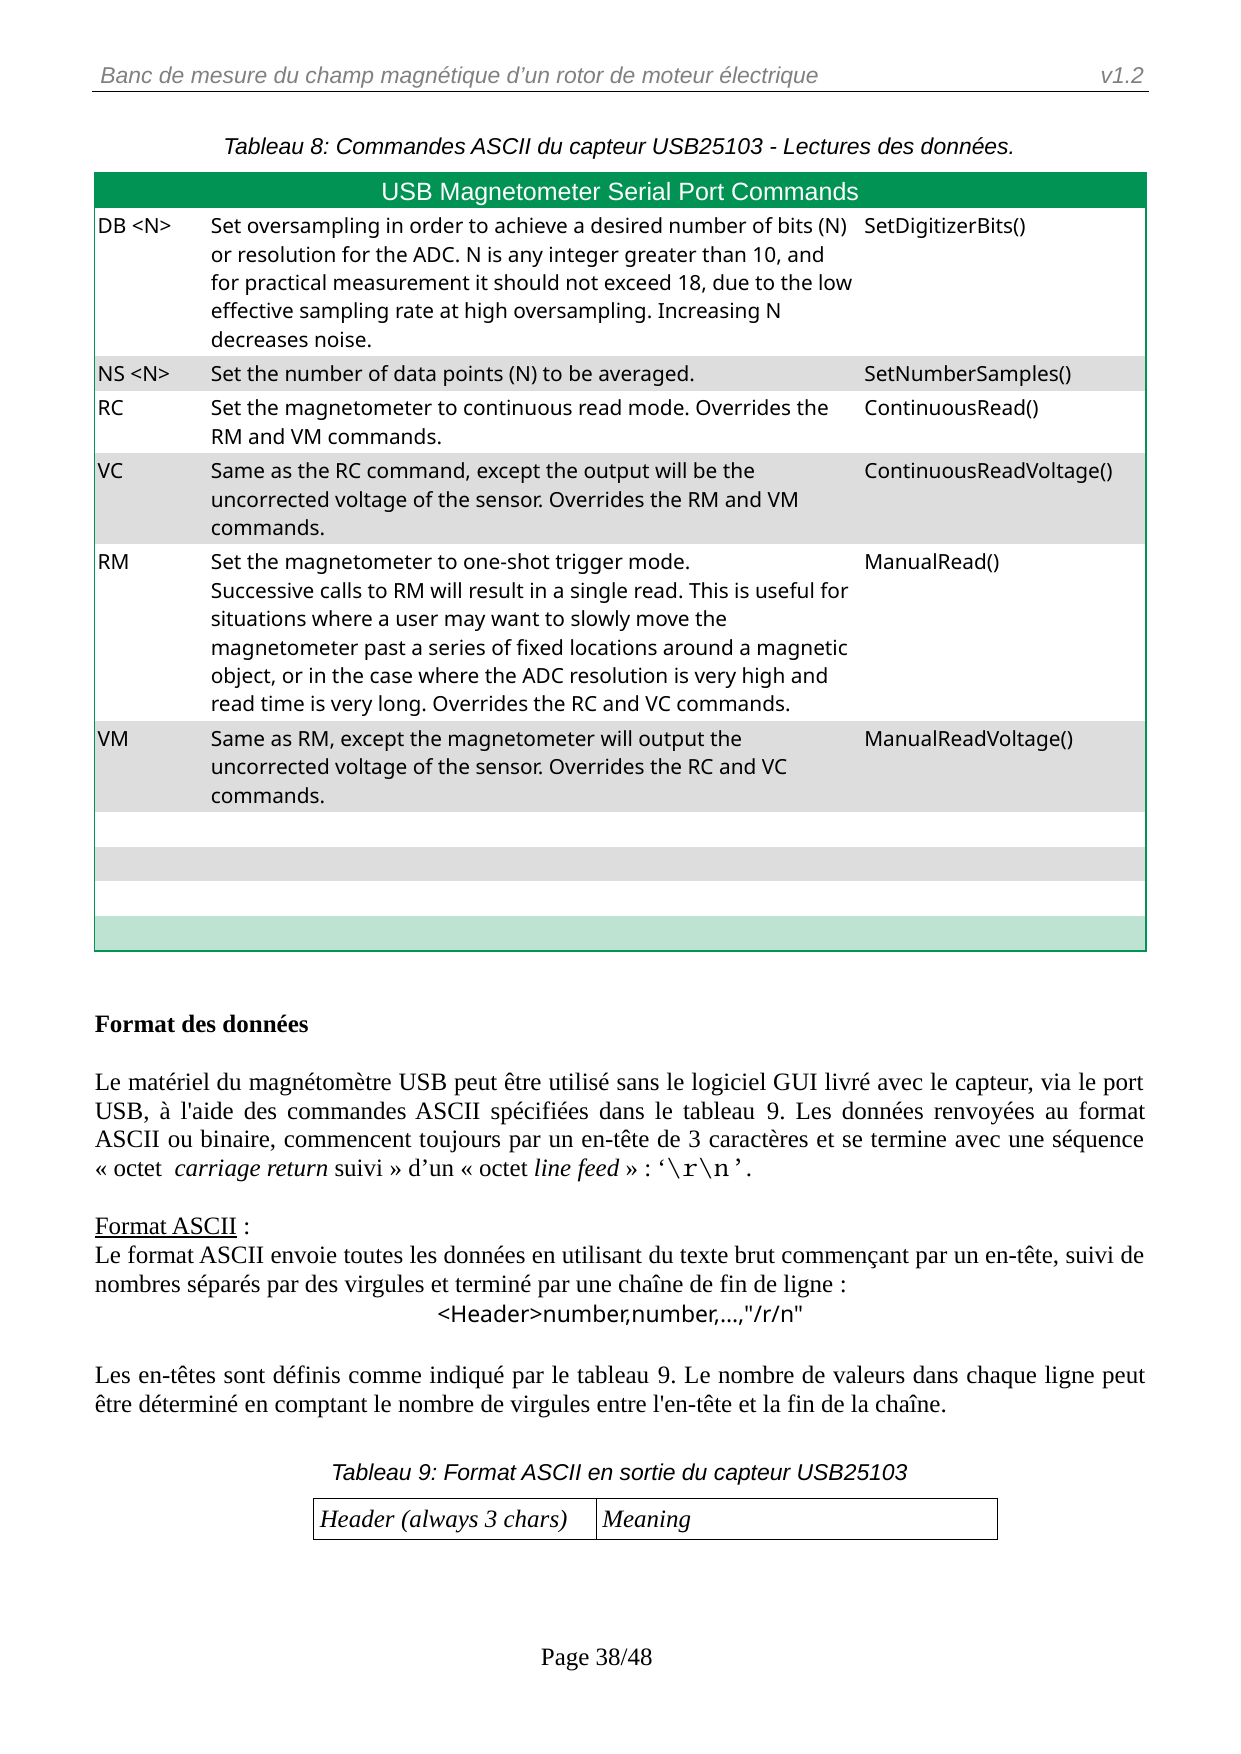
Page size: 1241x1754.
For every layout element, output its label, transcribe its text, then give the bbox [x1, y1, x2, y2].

text Format des données [94, 1009, 1146, 1038]
table_cell ManualRead() [861, 545, 1145, 721]
table_cell [208, 916, 861, 950]
table_header USB Magnetometer Serial Port Commands [95, 174, 1145, 208]
text Le matériel du magnétomètre USB peut être utilisé sans le logiciel GUI livré avec le capteur, via le port USB, à l'aide des commandes ASCII spécifiées dans le tableau 9. Les données renvoyées au format ASCII ou binaire, commencent toujours par un en-tête de 3 caractères et se termine avec une séquence « octet carriage return suivi » d’un « octet line feed » : ‘\r\n’. [94, 1067, 1146, 1183]
table_cell RC [95, 391, 208, 453]
table_cell DB <N> [95, 208, 208, 356]
table_header Meaning [597, 1499, 997, 1539]
text Format ASCII : [94, 1211, 1146, 1240]
table_cell [208, 881, 861, 916]
text <Header>number,number,…,"/r/n" [94, 1298, 1146, 1360]
table_header Header (always 3 chars) [314, 1499, 596, 1539]
table_cell [95, 847, 208, 881]
text Le format ASCII envoie toutes les données en utilisant du texte brut commençant par un en-tête, suivi de nombres séparés par des virgules et terminé par une chaîne de fin de ligne : [94, 1240, 1146, 1298]
table_cell [861, 916, 1145, 950]
table_cell Set the magnetometer to continuous read mode. Overrides the RM and VM commands. [208, 391, 861, 453]
text Les en-têtes sont définis comme indiqué par le tableau 9. Le nombre de valeurs dans chaque ligne peut être déterminé en comptant le nombre de virgules entre l'en-tête et la fin de la chaîne. [94, 1360, 1146, 1418]
table_cell ContinuousRead() [861, 391, 1145, 453]
table_cell VM [95, 721, 208, 812]
table_cell [208, 812, 861, 847]
table_cell [95, 881, 208, 916]
table_cell Same as RM, except the magnetometer will output the uncorrected voltage of the sensor. Overrides the RC and VC commands. [208, 721, 861, 812]
table_cell NS <N> [95, 356, 208, 391]
table_cell VC [95, 453, 208, 544]
table_cell [861, 812, 1145, 847]
text Tableau 9: Format ASCII en sortie du capteur USB25103 [94, 1459, 1146, 1485]
table_cell ContinuousReadVoltage() [861, 453, 1145, 544]
table_cell RM [95, 545, 208, 721]
table_cell [861, 847, 1145, 881]
table_cell Set the magnetometer to one-shot trigger mode. Successive calls to RM will result in a single read. This is useful for situations where a user may want to slowly move the magnetometer past a series of fixed locations around a magnetic object, or in the case where the ADC resolution is very high and read time is very long. Overrides the RC and VC commands. [208, 545, 861, 721]
table_cell Same as the RC command, except the output will be the uncorrected voltage of the sensor. Overrides the RM and VM commands. [208, 453, 861, 544]
table_cell [95, 916, 208, 950]
table_cell SetNumberSamples() [861, 356, 1145, 391]
table_cell [208, 847, 861, 881]
table_cell Set oversampling in order to achieve a desired number of bits (N) or resolution for the ADC. N is any integer greater than 10, and for practical measurement it should not exceed 18, due to the low effective sampling rate at high oversampling. Increasing N decreases noise. [208, 208, 861, 356]
table_cell [95, 812, 208, 847]
table_cell Set the number of data points (N) to be averaged. [208, 356, 861, 391]
table_cell SetDigitizerBits() [861, 208, 1145, 356]
table_cell ManualReadVoltage() [861, 721, 1145, 812]
table_cell [861, 881, 1145, 916]
text Tableau 8: Commandes ASCII du capteur USB25103 - Lectures des données. [94, 133, 1146, 160]
